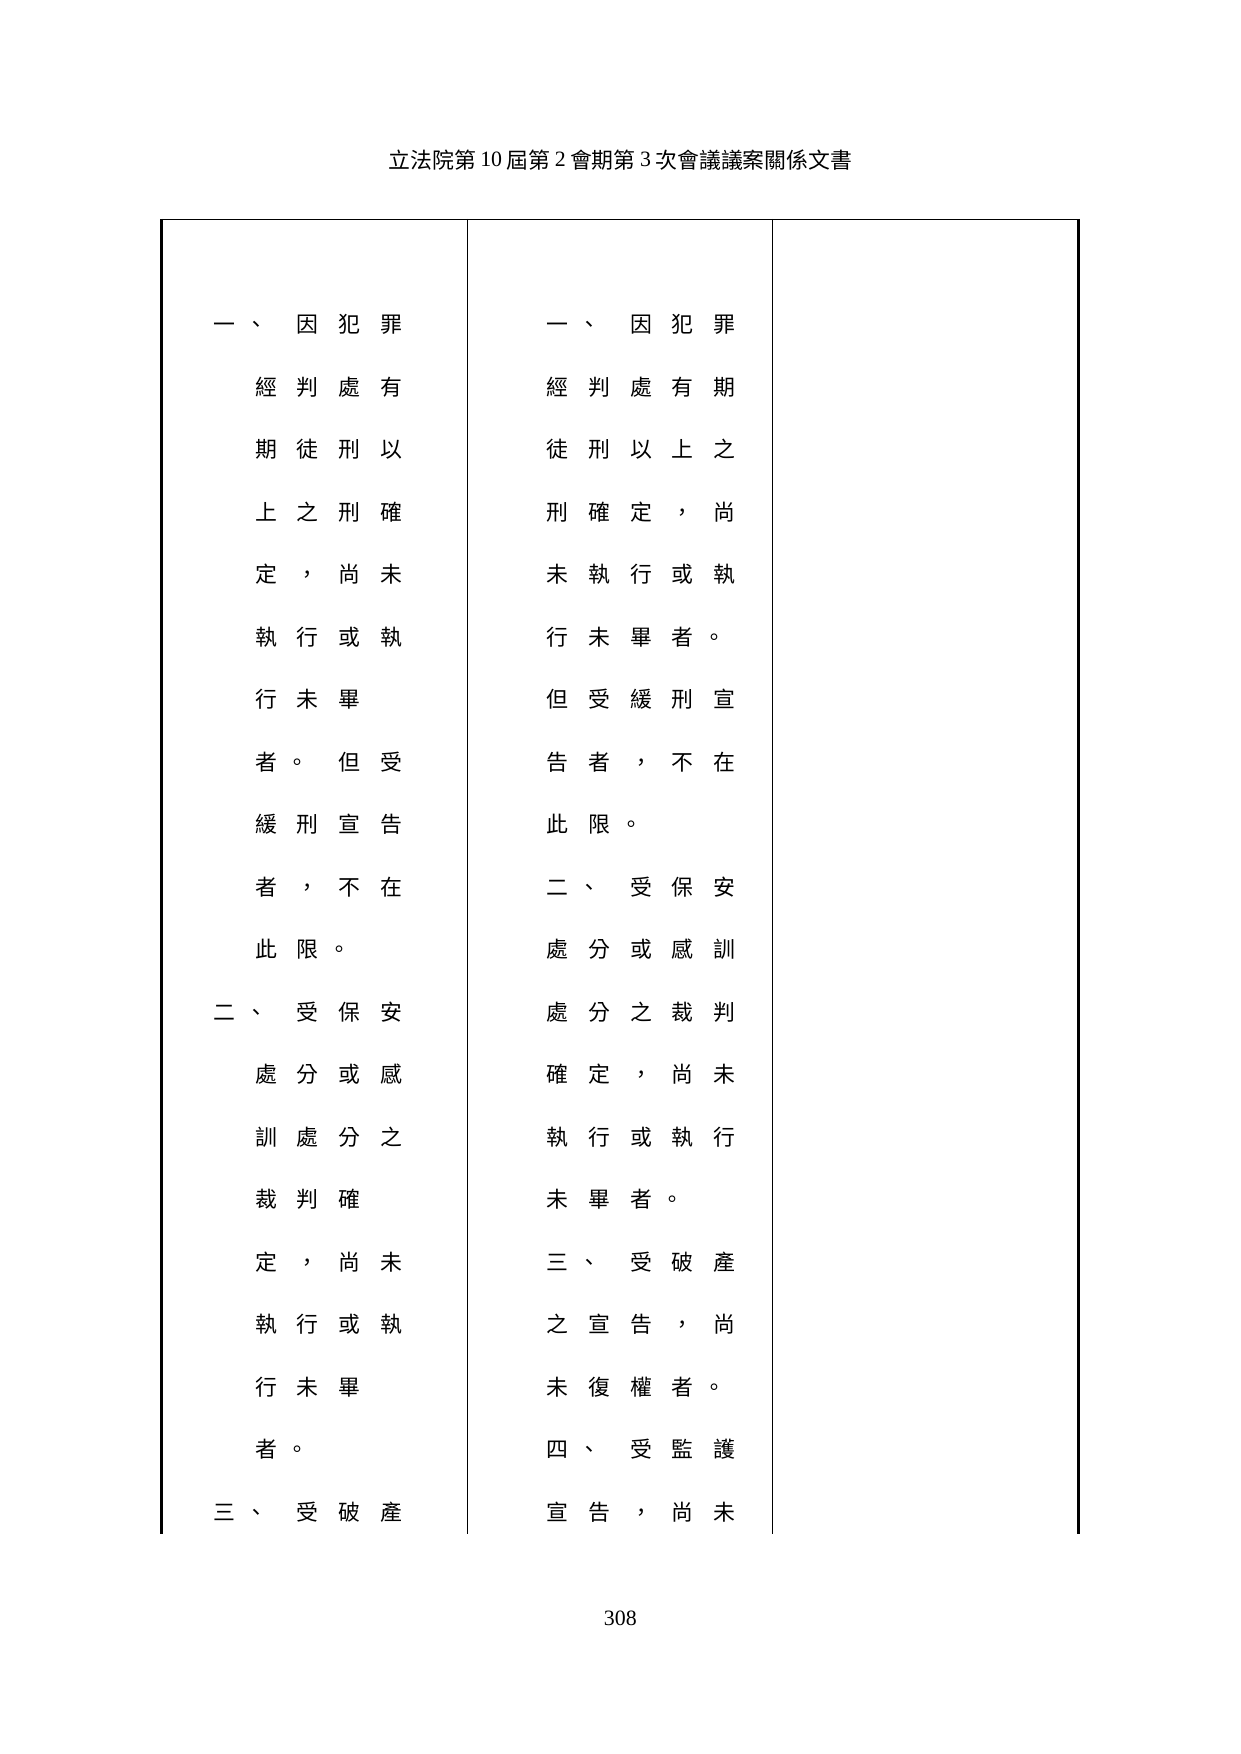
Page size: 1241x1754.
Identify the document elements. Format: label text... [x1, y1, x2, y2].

table_cell 一、因犯罪經判處有期徒刑以上之刑確定，尚未執行或執行未畢者。但受緩刑宣告者，不在此限。 二、受保安處分或感訓處分之裁判確定，尚未執行或執行未畢者。 三、受破產之宣告，尚未復權者。 四、受監護宣告，尚未 [468, 220, 772, 1534]
table_cell 一、因犯罪經判處有期徒刑以上之刑確定，尚未執行或執行未畢者。但受緩刑宣告者，不在此限。 二、受保安處分或感訓處分之裁判確定，尚未執行或執行未畢者。 三、受破產 [163, 220, 467, 1534]
table_cell [773, 220, 1077, 1534]
